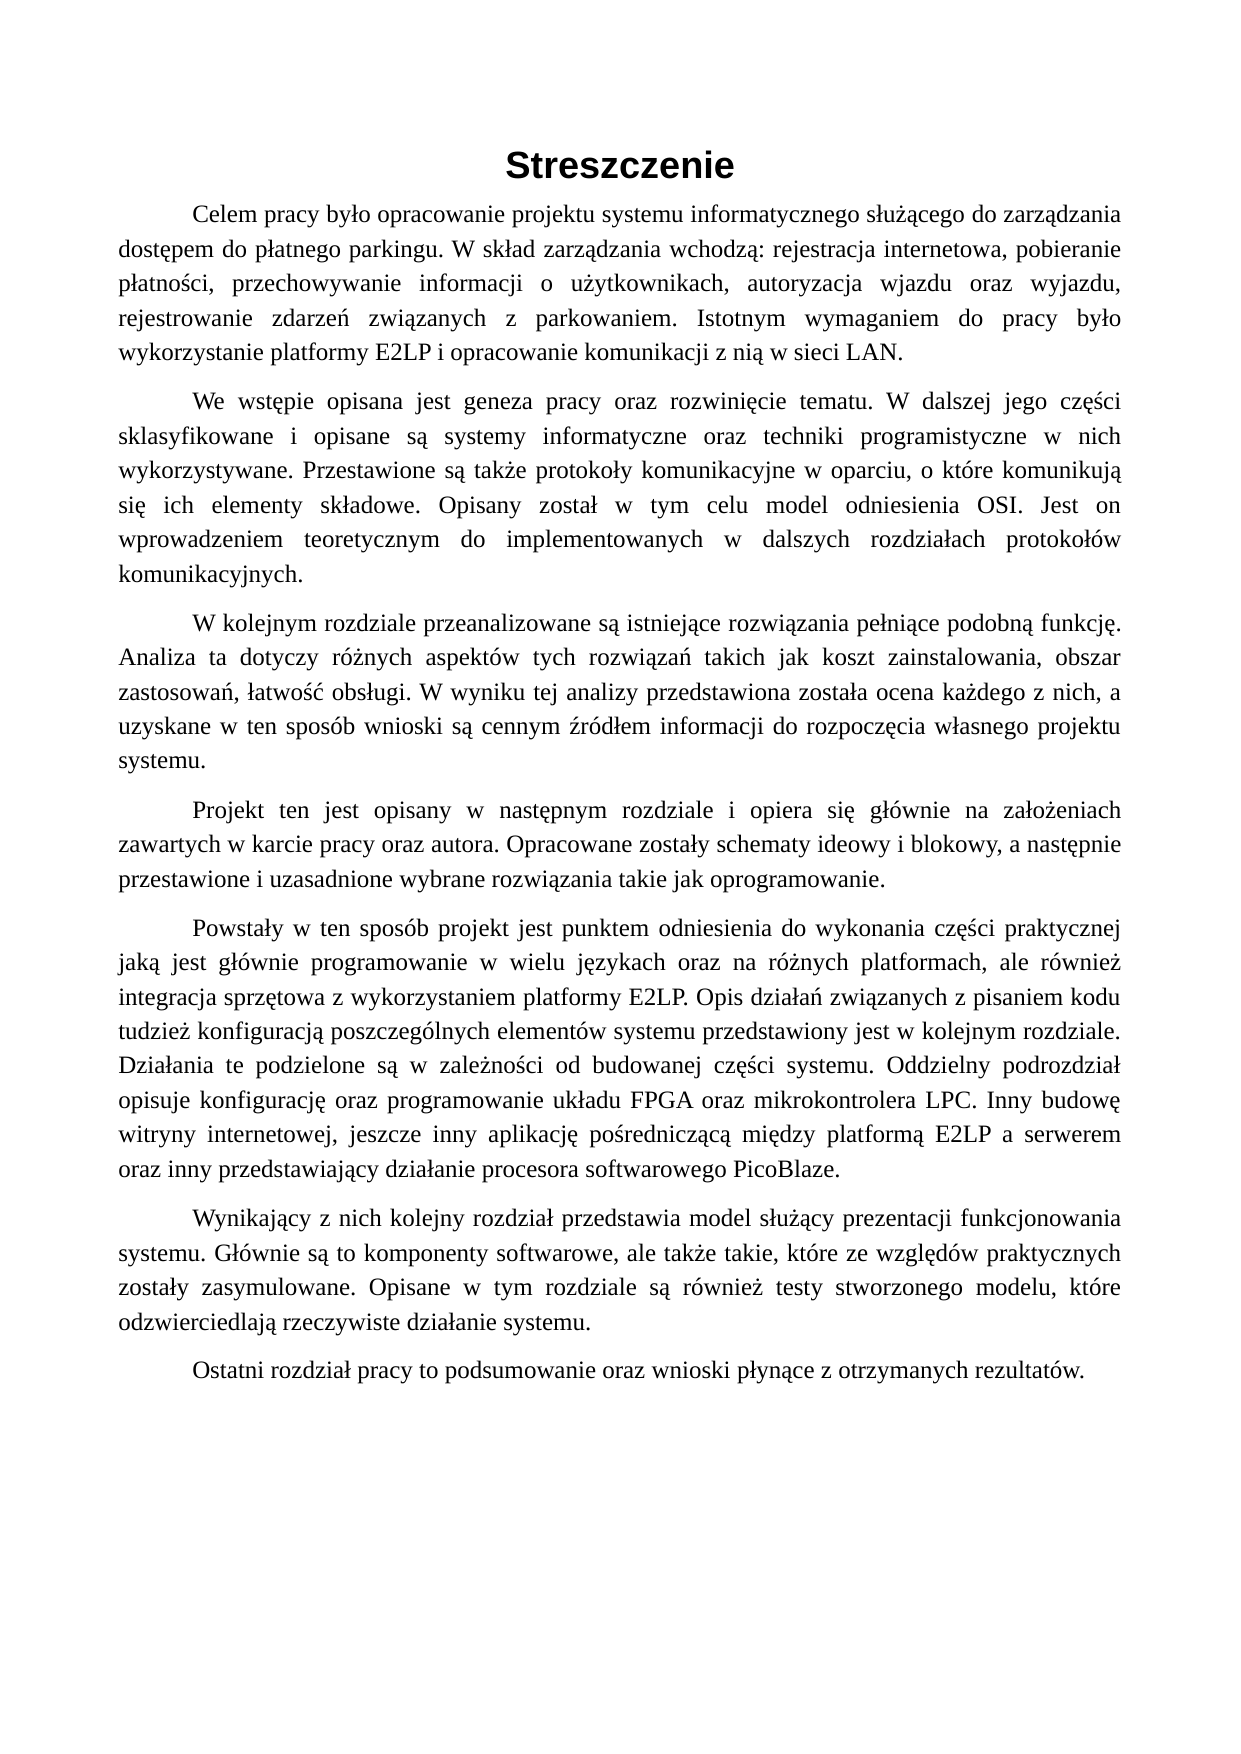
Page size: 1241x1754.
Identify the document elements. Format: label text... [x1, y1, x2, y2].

text Ostatni rozdział pracy to podsumowanie oraz wnioski płynące z otrzymanych rezultatów. [118, 1356, 1122, 1384]
text Celem pracy było opracowanie projektu systemu informatycznego służącego do zarządzania dostępem do płatnego parkingu. W skład zarządzania wchodzą: rejestracja internetowa, pobieranie płatności, przechowywanie informacji o użytkownikach, autoryzacja wjazdu oraz wyjazdu, rejestrowanie zdarzeń związanych z parkowaniem. Istotnym wymaganiem do pracy było wykorzystanie platformy E2LP i opracowanie komunikacji z nią w sieci LAN. [118, 199, 1122, 366]
text Wynikający z nich kolejny rozdział przedstawia model służący prezentacji funkcjonowania systemu. Głównie są to komponenty softwarowe, ale także takie, które ze względów praktycznych zostały zasymulowane. Opisane w tym rozdziale są również testy stworzonego modelu, które odzwierciedlają rzeczywiste działanie systemu. [118, 1203, 1122, 1335]
text Projekt ten jest opisany w następnym rozdziale i opiera się głównie na założeniach zawartych w karcie pracy oraz autora. Opracowane zostały schematy ideowy i blokowy, a następnie przestawione i uzasadnione wybrane rozwiązania takie jak oprogramowanie. [118, 795, 1122, 892]
text We wstępie opisana jest geneza pracy oraz rozwinięcie tematu. W dalszej jego części sklasyfikowane i opisane są systemy informatyczne oraz techniki programistyczne w nich wykorzystywane. Przestawione są także protokoły komunikacyjne w oparciu, o które komunikują się ich elementy składowe. Opisany został w tym celu model odniesienia OSI. Jest on wprowadzeniem teoretycznym do implementowanych w dalszych rozdziałach protokołów komunikacyjnych. [118, 386, 1122, 587]
text W kolejnym rozdziale przeanalizowane są istniejące rozwiązania pełniące podobną funkcję. Analiza ta dotyczy różnych aspektów tych rozwiązań takich jak koszt zainstalowania, obszar zastosowań, łatwość obsługi. W wyniku tej analizy przedstawiona została ocena każdego z nich, a uzyskane w ten sposób wnioski są cennym źródłem informacji do rozpoczęcia własnego projektu systemu. [118, 608, 1122, 774]
text Powstały w ten sposób projekt jest punktem odniesienia do wykonania części praktycznej jaką jest głównie programowanie w wielu językach oraz na różnych platformach, ale również integracja sprzętowa z wykorzystaniem platformy E2LP. Opis działań związanych z pisaniem kodu tudzież konfiguracją poszczególnych elementów systemu przedstawiony jest w kolejnym rozdziale. Działania te podzielone są w zależności od budowanej części systemu. Oddzielny podrozdział opisuje konfigurację oraz programowanie układu FPGA oraz mikrokontrolera LPC. Inny budowę witryny internetowej, jeszcze inny aplikację pośredniczącą między platformą E2LP a serwerem oraz inny przedstawiający działanie procesora softwarowego PicoBlaze. [118, 913, 1122, 1183]
subtitle Streszczenie [118, 143, 1122, 187]
